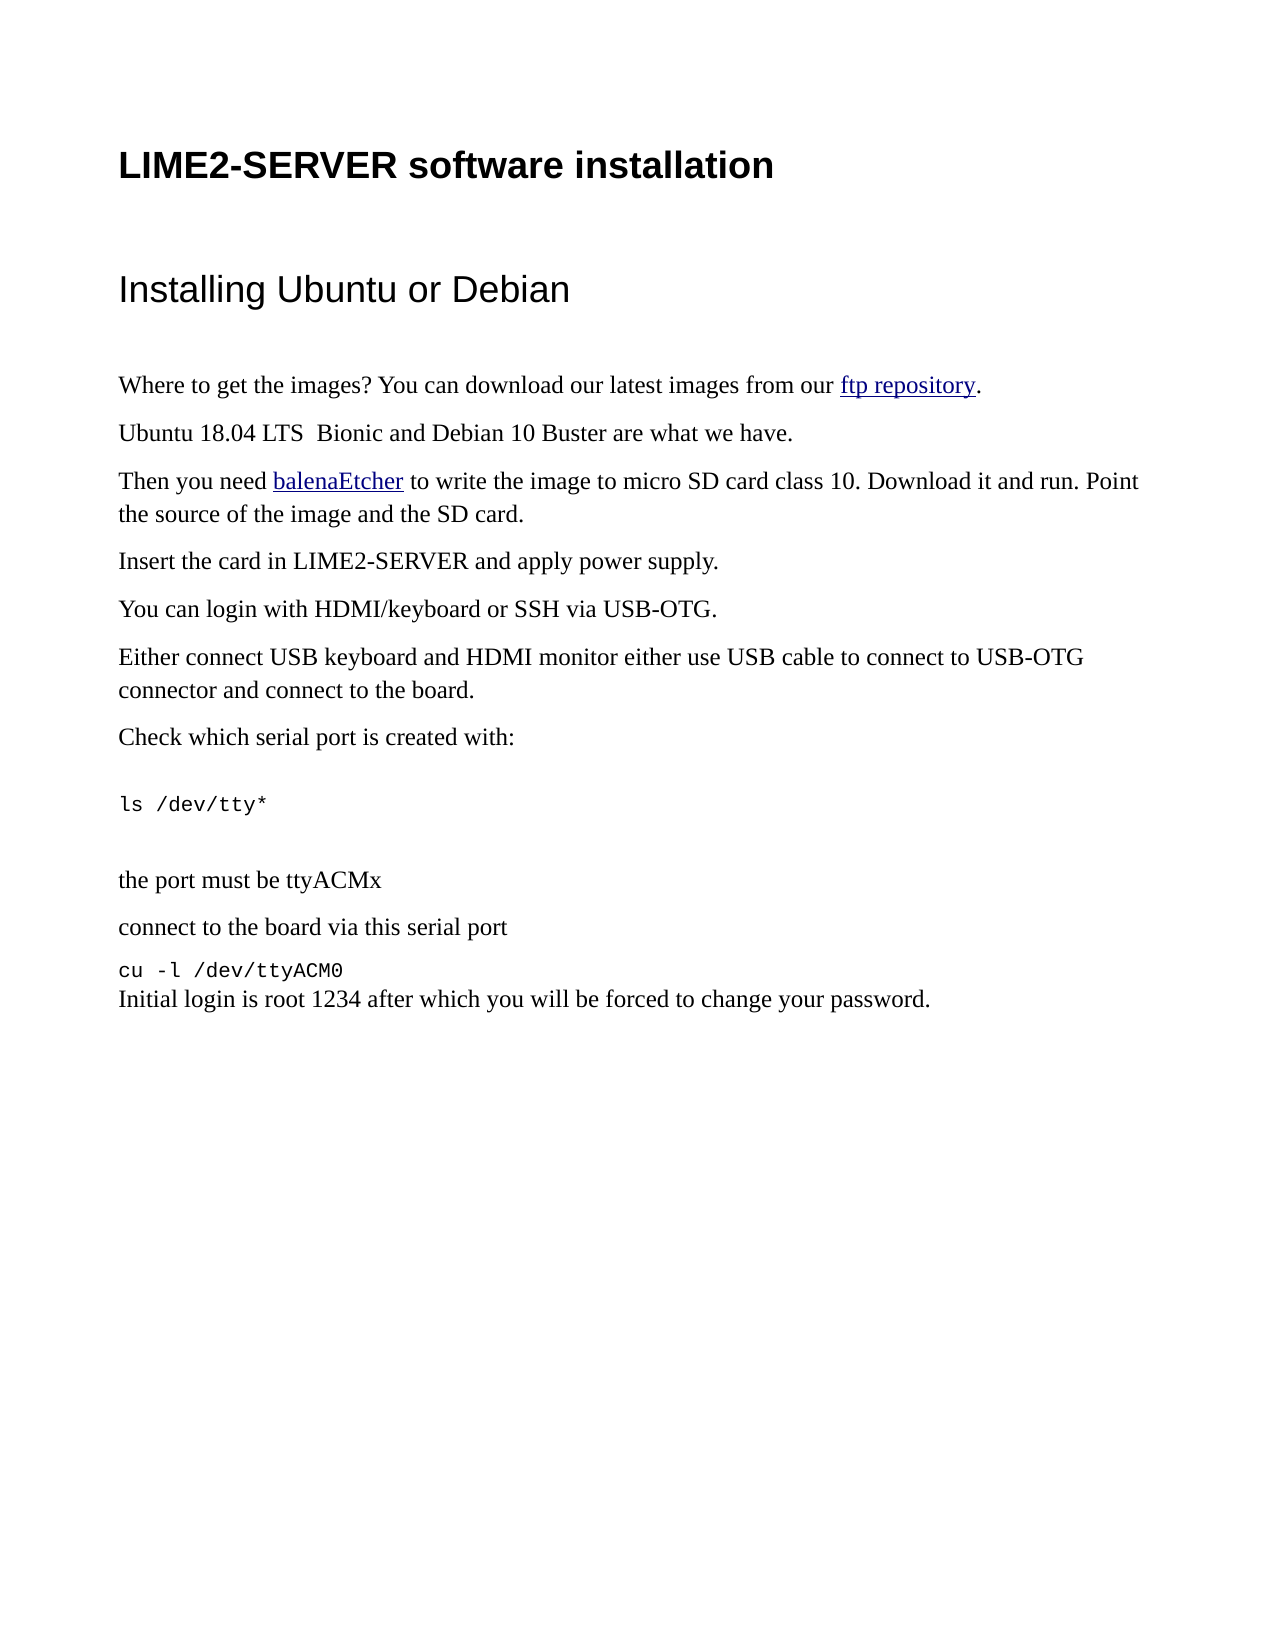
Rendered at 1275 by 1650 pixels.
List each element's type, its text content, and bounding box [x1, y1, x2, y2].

text cu -l /dev/ttyACM0 [118, 960, 1157, 984]
text Check which serial port is created with: [118, 722, 1157, 751]
text You can login with HDMI/keyboard or SSH via USB-OTG. [118, 594, 1157, 623]
text Initial login is root 1234 after which you will be forced to change your password. [118, 984, 1157, 1012]
text the port must be ttyACMx [118, 865, 1157, 893]
text Either connect USB keyboard and HDMI monitor either use USB cable to connect to USB-OTG connector and connect to the board. [118, 642, 1157, 703]
subtitle LIME2-SERVER software installation [118, 143, 1157, 187]
text ls /dev/tty* [118, 793, 1157, 817]
text Ubuntu 18.04 LTS Bionic and Debian 10 Buster are what we have. [118, 418, 1157, 447]
text connect to the board via this serial port [118, 912, 1157, 941]
text Insert the card in LIME2-SERVER and apply power supply. [118, 546, 1157, 575]
text Where to get the images? You can download our latest images from our ftp repository. [118, 371, 1157, 399]
text Then you need balenaEtcher to write the image to micro SD card class 10. Download it and run. Point the source of the image and the SD card. [118, 466, 1157, 528]
subtitle Installing Ubuntu or Debian [118, 267, 1157, 311]
